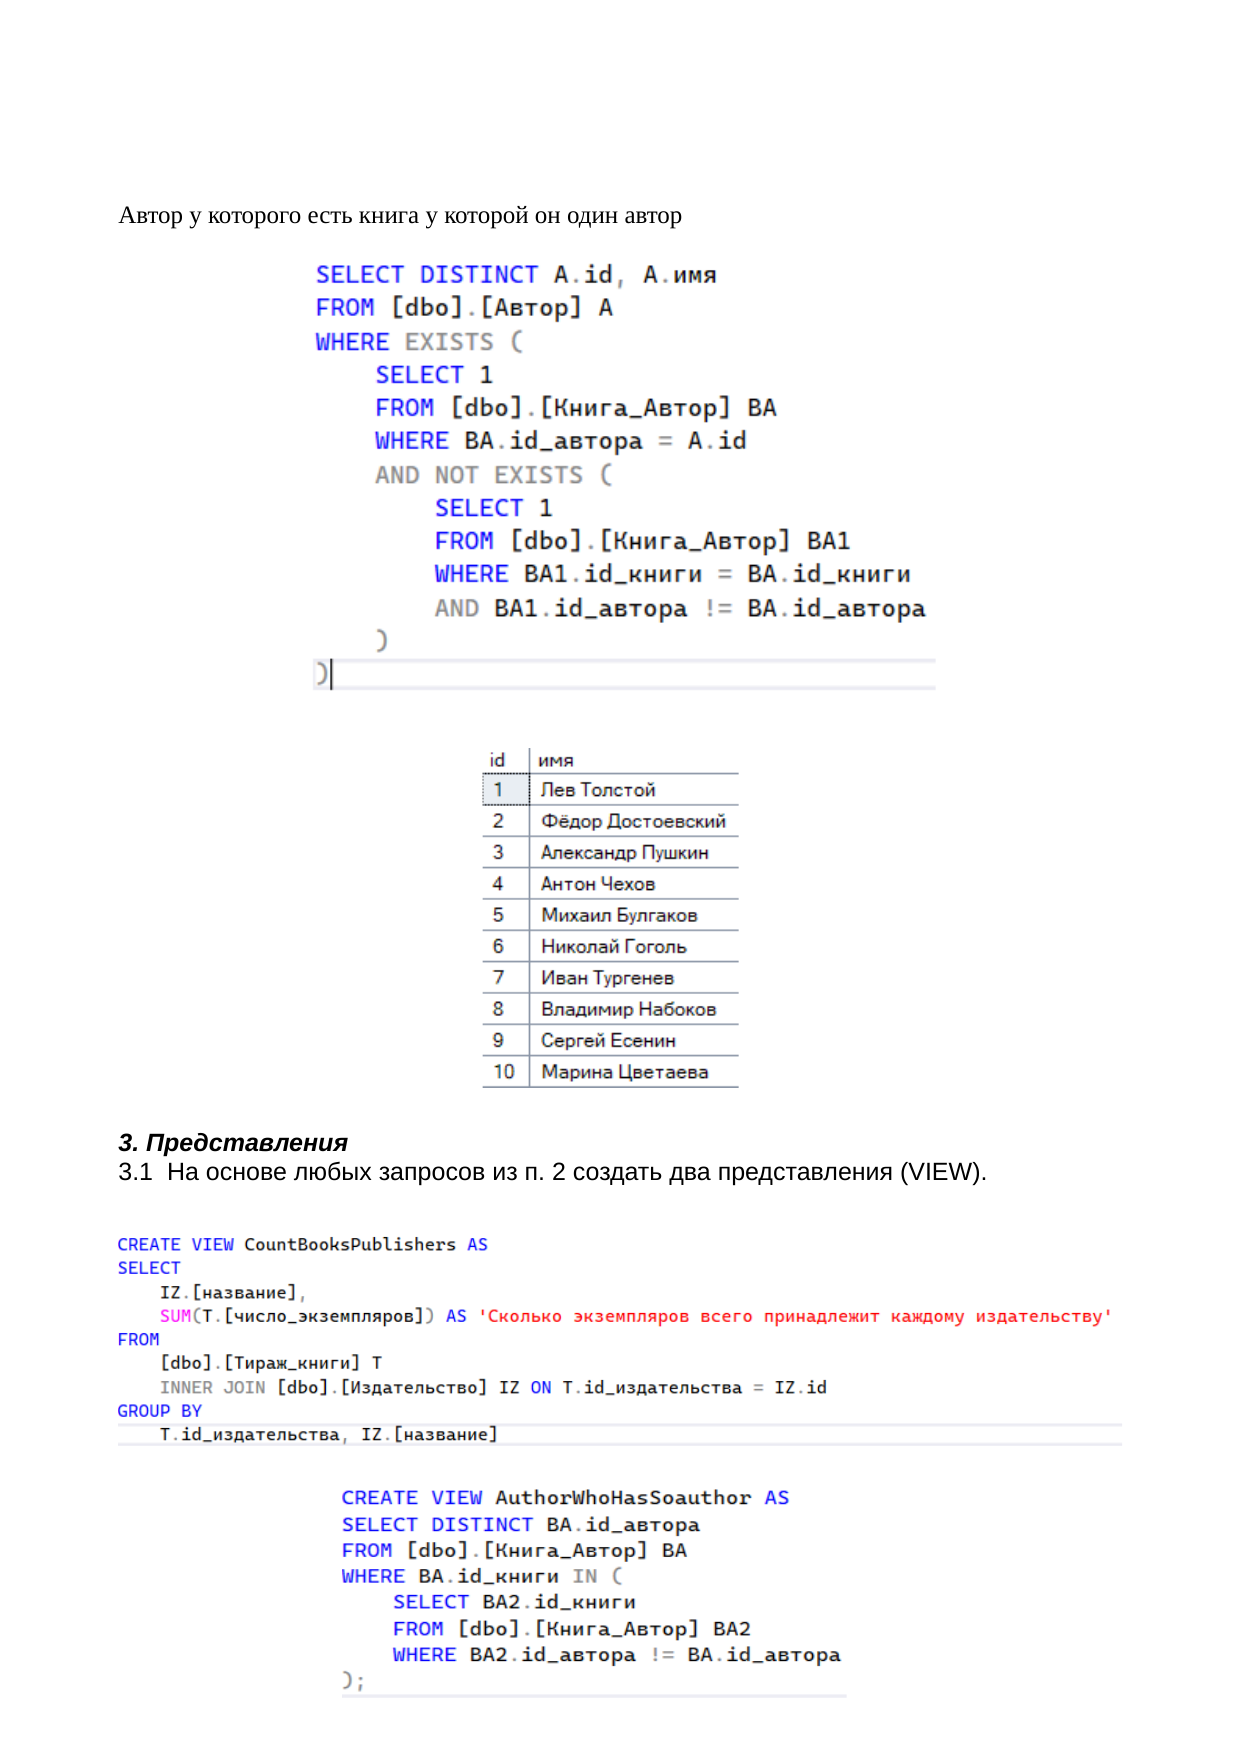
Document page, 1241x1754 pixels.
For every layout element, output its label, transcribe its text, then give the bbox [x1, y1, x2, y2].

picture [118, 1227, 1123, 1447]
text 3.1 На основе любых запросов из п. 2 создать два представления (VIEW). [118, 1157, 1122, 1186]
picture [342, 1481, 847, 1698]
text 3. Представления [118, 1128, 1122, 1157]
text Автор у которого есть книга у которой он один автор [118, 201, 1122, 229]
picture [304, 259, 936, 695]
picture [482, 748, 739, 1088]
